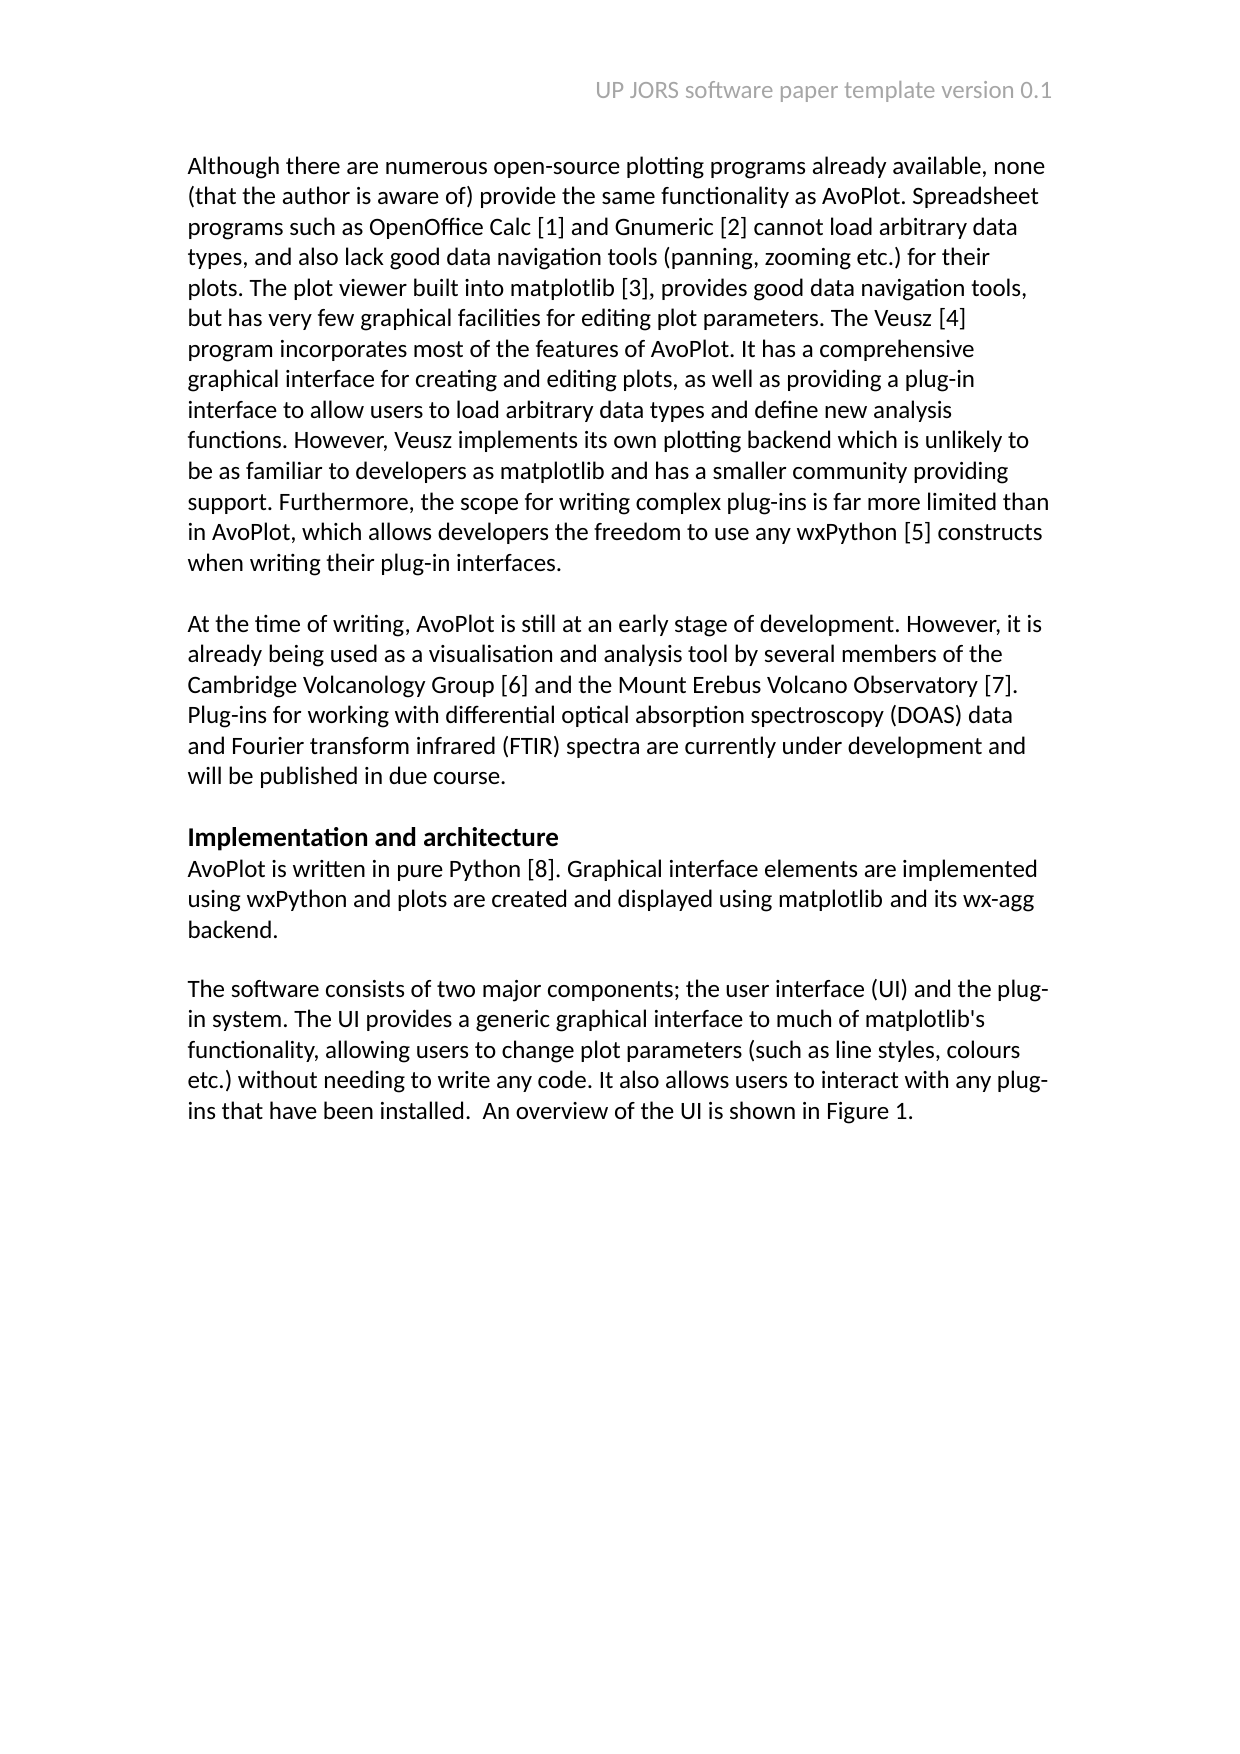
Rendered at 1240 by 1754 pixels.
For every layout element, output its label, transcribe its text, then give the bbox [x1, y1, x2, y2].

text At the time of writing, AvoPlot is still at an early stage of development. However, it is already being used as a visualisation and analysis tool by several members of the Cambridge Volcanology Group [6] and the Mount Erebus Volcano Observatory [7]. Plug-ins for working with differential optical absorption spectroscopy (DOAS) data and Fourier transform infrared (FTIR) spectra are currently under development and will be published in due course. [187, 608, 1052, 791]
text Implementation and architecture [187, 820, 1052, 853]
text The software consists of two major components; the user interface (UI) and the plug-in system. The UI provides a generic graphical interface to much of matplotlib's functionality, allowing users to change plot parameters (such as line styles, colours etc.) without needing to write any code. It also allows users to interact with any plug-ins that have been installed. An overview of the UI is shown in Figure 1. [187, 973, 1052, 1126]
text AvoPlot is written in pure Python [8]. Graphical interface elements are implemented using wxPython and plots are created and displayed using matplotlib and its wx-agg backend. [187, 853, 1052, 944]
text Although there are numerous open-source plotting programs already available, none (that the author is aware of) provide the same functionality as AvoPlot. Spreadsheet programs such as OpenOffice Calc [1] and Gnumeric [2] cannot load arbitrary data types, and also lack good data navigation tools (panning, zooming etc.) for their plots. The plot viewer built into matplotlib [3], provides good data navigation tools, but has very few graphical facilities for editing plot parameters. The Veusz [4] program incorporates most of the features of AvoPlot. It has a comprehensive graphical interface for creating and editing plots, as well as providing a plug-in interface to allow users to load arbitrary data types and define new analysis functions. However, Veusz implements its own plotting backend which is unlikely to be as familiar to developers as matplotlib and has a smaller community providing support. Furthermore, the scope for writing complex plug-ins is far more limited than in AvoPlot, which allows developers the freedom to use any wxPython [5] constructs when writing their plug-in interfaces. [187, 150, 1052, 577]
